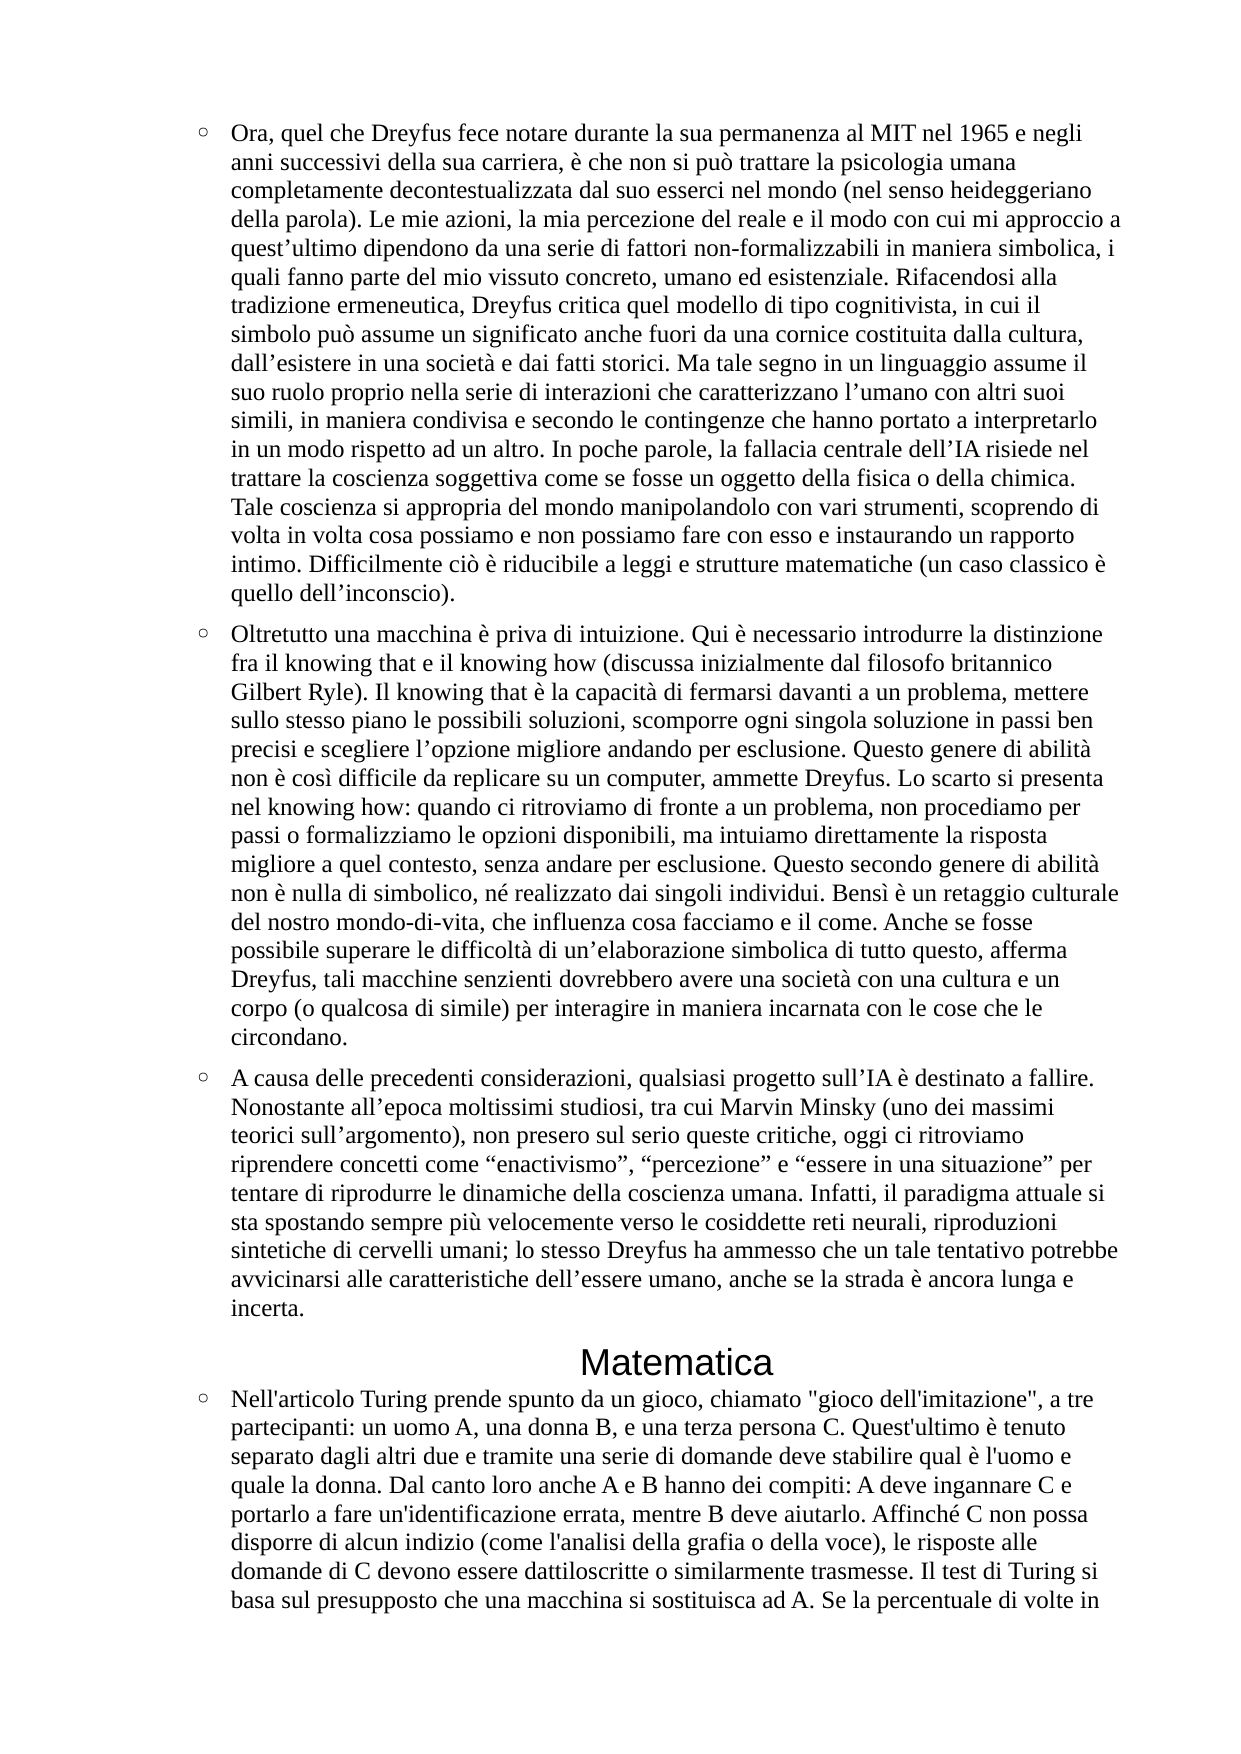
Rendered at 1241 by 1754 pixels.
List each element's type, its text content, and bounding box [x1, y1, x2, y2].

list Nell'articolo Turing prende spunto da un gioco, chiamato "gioco dell'imitazione", a tre partecipanti: un uomo A, una donna B, e una terza persona C. Quest'ultimo è tenuto separato dagli altri due e tramite una serie di domande deve stabilire qual è l'uomo e quale la donna. Dal canto loro anche A e B hanno dei compiti: A deve ingannare C e portarlo a fare un'identificazione errata, mentre B deve aiutarlo. Affinché C non possa disporre di alcun indizio (come l'analisi della grafia o della voce), le risposte alle domande di C devono essere dattiloscritte o similarmente trasmesse. Il test di Turing si basa sul presupposto che una macchina si sostituisca ad A. Se la percentuale di volte in [193, 1384, 1122, 1614]
subtitle Matematica [193, 1341, 1122, 1384]
list Oltretutto una macchina è priva di intuizione. Qui è necessario introdurre la distinzione fra il knowing that e il knowing how (discussa inizialmente dal filosofo britannico Gilbert Ryle). Il knowing that è la capacità di fermarsi davanti a un problema, mettere sullo stesso piano le possibili soluzioni, scomporre ogni singola soluzione in passi ben precisi e scegliere l’opzione migliore andando per esclusione. Questo genere di abilità non è così difficile da replicare su un computer, ammette Dreyfus. Lo scarto si presenta nel knowing how: quando ci ritroviamo di fronte a un problema, non procediamo per passi o formalizziamo le opzioni disponibili, ma intuiamo direttamente la risposta migliore a quel contesto, senza andare per esclusione. Questo secondo genere di abilità non è nulla di simbolico, né realizzato dai singoli individui. Bensì è un retaggio culturale del nostro mondo-di-vita, che influenza cosa facciamo e il come. Anche se fosse possibile superare le difficoltà di un’elaborazione simbolica di tutto questo, afferma Dreyfus, tali macchine senzienti dovrebbero avere una società con una cultura e un corpo (o qualcosa di simile) per interagire in maniera incarnata con le cose che le circondano. [193, 619, 1122, 1051]
list Ora, quel che Dreyfus fece notare durante la sua permanenza al MIT nel 1965 e negli anni successivi della sua carriera, è che non si può trattare la psicologia umana completamente decontestualizzata dal suo esserci nel mondo (nel senso heideggeriano della parola). Le mie azioni, la mia percezione del reale e il modo con cui mi approccio a quest’ultimo dipendono da una serie di fattori non-formalizzabili in maniera simbolica, i quali fanno parte del mio vissuto concreto, umano ed esistenziale. Rifacendosi alla tradizione ermeneutica, Dreyfus critica quel modello di tipo cognitivista, in cui il simbolo può assume un significato anche fuori da una cornice costituita dalla cultura, dall’esistere in una società e dai fatti storici. Ma tale segno in un linguaggio assume il suo ruolo proprio nella serie di interazioni che caratterizzano l’umano con altri suoi simili, in maniera condivisa e secondo le contingenze che hanno portato a interpretarlo in un modo rispetto ad un altro. In poche parole, la fallacia centrale dell’IA risiede nel trattare la coscienza soggettiva come se fosse un oggetto della fisica o della chimica. Tale coscienza si appropria del mondo manipolandolo con vari strumenti, scoprendo di volta in volta cosa possiamo e non possiamo fare con esso e instaurando un rapporto intimo. Difficilmente ciò è riducibile a leggi e strutture matematiche (un caso classico è quello dell’inconscio). [193, 118, 1122, 607]
list A causa delle precedenti considerazioni, qualsiasi progetto sull’IA è destinato a fallire. Nonostante all’epoca moltissimi studiosi, tra cui Marvin Minsky (uno dei massimi teorici sull’argomento), non presero sul serio queste critiche, oggi ci ritroviamo riprendere concetti come “enactivismo”, “percezione” e “essere in una situazione” per tentare di riprodurre le dinamiche della coscienza umana. Infatti, il paradigma attuale si sta spostando sempre più velocemente verso le cosiddette reti neurali, riproduzioni sintetiche di cervelli umani; lo stesso Dreyfus ha ammesso che un tale tentativo potrebbe avvicinarsi alle caratteristiche dell’essere umano, anche se la strada è ancora lunga e incerta. [193, 1063, 1122, 1322]
